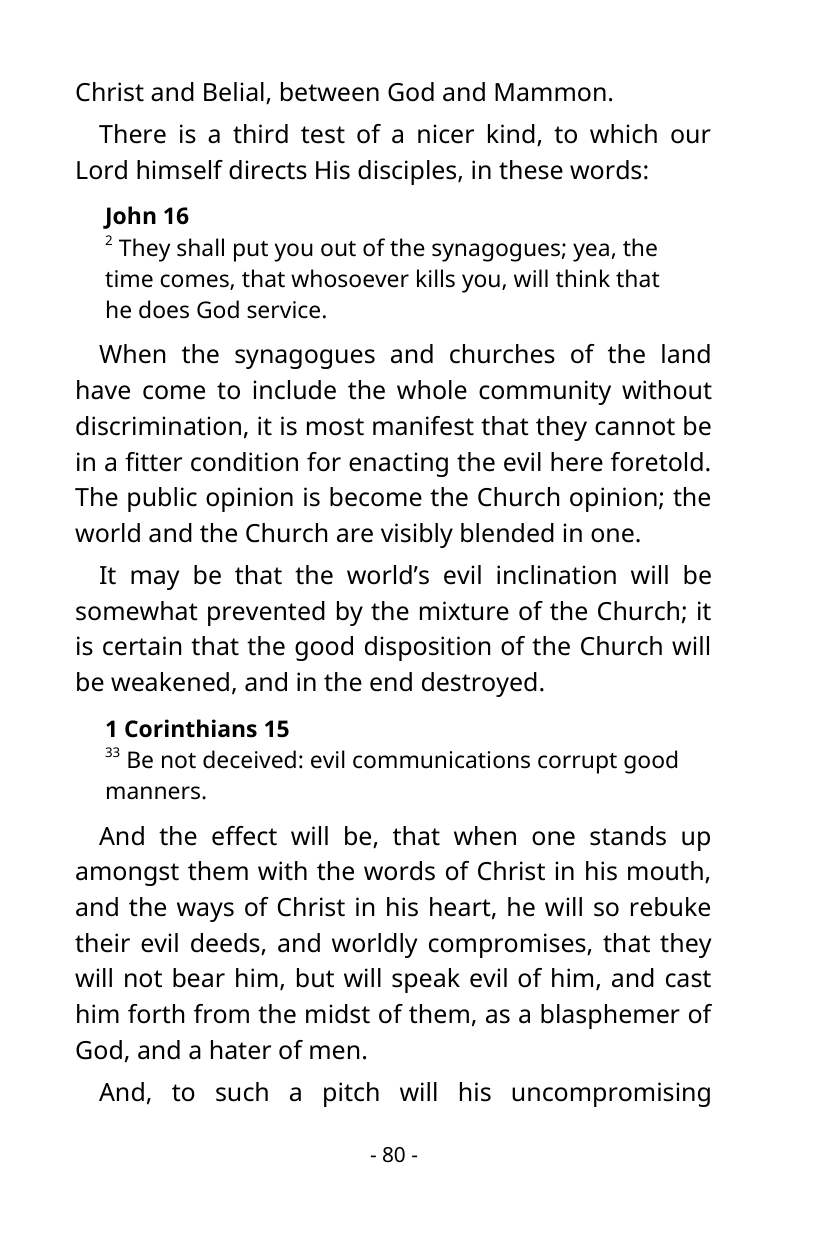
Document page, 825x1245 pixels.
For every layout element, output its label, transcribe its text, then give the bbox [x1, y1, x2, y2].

text 1 Corinthians 15 [105, 712, 712, 744]
text And, to such a pitch will his uncompromising [75, 1074, 712, 1108]
text And the effect will be, that when one stands up amongst them with the words of Christ in his mouth, and the ways of Christ in his heart, he will so rebuke their evil deeds, and worldly compromises, that they will not bear him, but will speak evil of him, and cast him forth from the midst of them, as a blasphemer of God, and a hater of men. [75, 818, 712, 1067]
text It may be that the world’s evil inclination will be somewhat prevented by the mixture of the Church; it is certain that the good disposition of the Church will be weakened, and in the end destroyed. [75, 558, 712, 699]
text John 16 [105, 200, 712, 231]
text When the synagogues and churches of the land have come to include the whole community without discrimination, it is most manifest that they cannot be in a fitter condition for enacting the evil here foretold. The public opinion is become the Church opinion; the world and the Church are visibly blended in one. [75, 337, 712, 550]
text 33 Be not deceived: evil communications corrupt good manners. [105, 744, 682, 806]
text There is a third test of a nicer kind, to which our Lord himself directs His disciples, in these words: [75, 117, 712, 187]
text Christ and Belial, between God and Mammon. [75, 75, 712, 109]
text 2 They shall put you out of the synagogues; yea, the time comes, that whosoever kills you, will think that he does God service. [105, 231, 682, 325]
